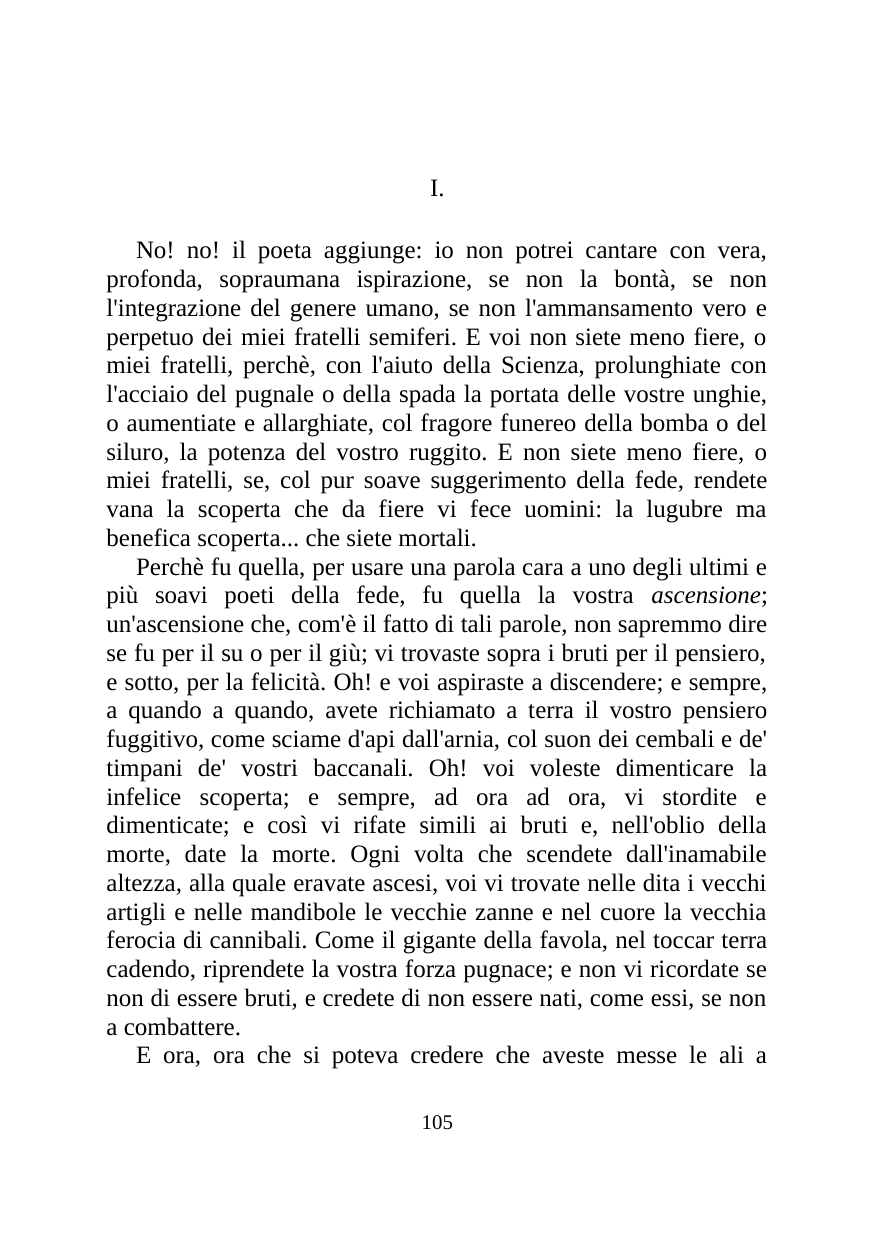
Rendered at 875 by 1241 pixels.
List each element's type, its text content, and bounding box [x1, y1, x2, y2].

text E ora, ora che si poteva credere che aveste messe le ali a [106, 1041, 768, 1069]
text No! no! il poeta aggiunge: io non potrei cantare con vera, profonda, sopraumana ispirazione, se non la bontà, se non l'integrazione del genere umano, se non l'ammansamento vero e perpetuo dei miei fratelli semiferi. E voi non siete meno fiere, o miei fratelli, perchè, con l'aiuto della Scienza, prolunghiate con l'acciaio del pugnale o della spada la portata delle vostre unghie, o aumentiate e allarghiate, col fragore funereo della bomba o del siluro, la potenza del vostro ruggito. E non siete meno fiere, o miei fratelli, se, col pur soave suggerimento della fede, rendete vana la scoperta che da fiere vi fece uomini: la lugubre ma benefica scoperta... che siete mortali. [106, 236, 768, 552]
text I. [106, 173, 768, 202]
text Perchè fu quella, per usare una parola cara a uno degli ultimi e più soavi poeti della fede, fu quella la vostra ascensione; un'ascensione che, com'è il fatto di tali parole, non sapremmo dire se fu per il su o per il giù; vi trovaste sopra i bruti per il pensiero, e sotto, per la felicità. Oh! e voi aspiraste a discendere; e sempre, a quando a quando, avete richiamato a terra il vostro pensiero fuggitivo, come sciame d'api dall'arnia, col suon dei cembali e de' timpani de' vostri baccanali. Oh! voi voleste dimenticare la infelice scoperta; e sempre, ad ora ad ora, vi stordite e dimenticate; e così vi rifate simili ai bruti e, nell'oblio della morte, date la morte. Ogni volta che scendete dall'inamabile altezza, alla quale eravate ascesi, voi vi trovate nelle dita i vecchi artigli e nelle mandibole le vecchie zanne e nel cuore la vecchia ferocia di cannibali. Come il gigante della favola, nel toccar terra cadendo, riprendete la vostra forza pugnace; e non vi ricordate se non di essere bruti, e credete di non essere nati, come essi, se non a combattere. [106, 552, 768, 1041]
